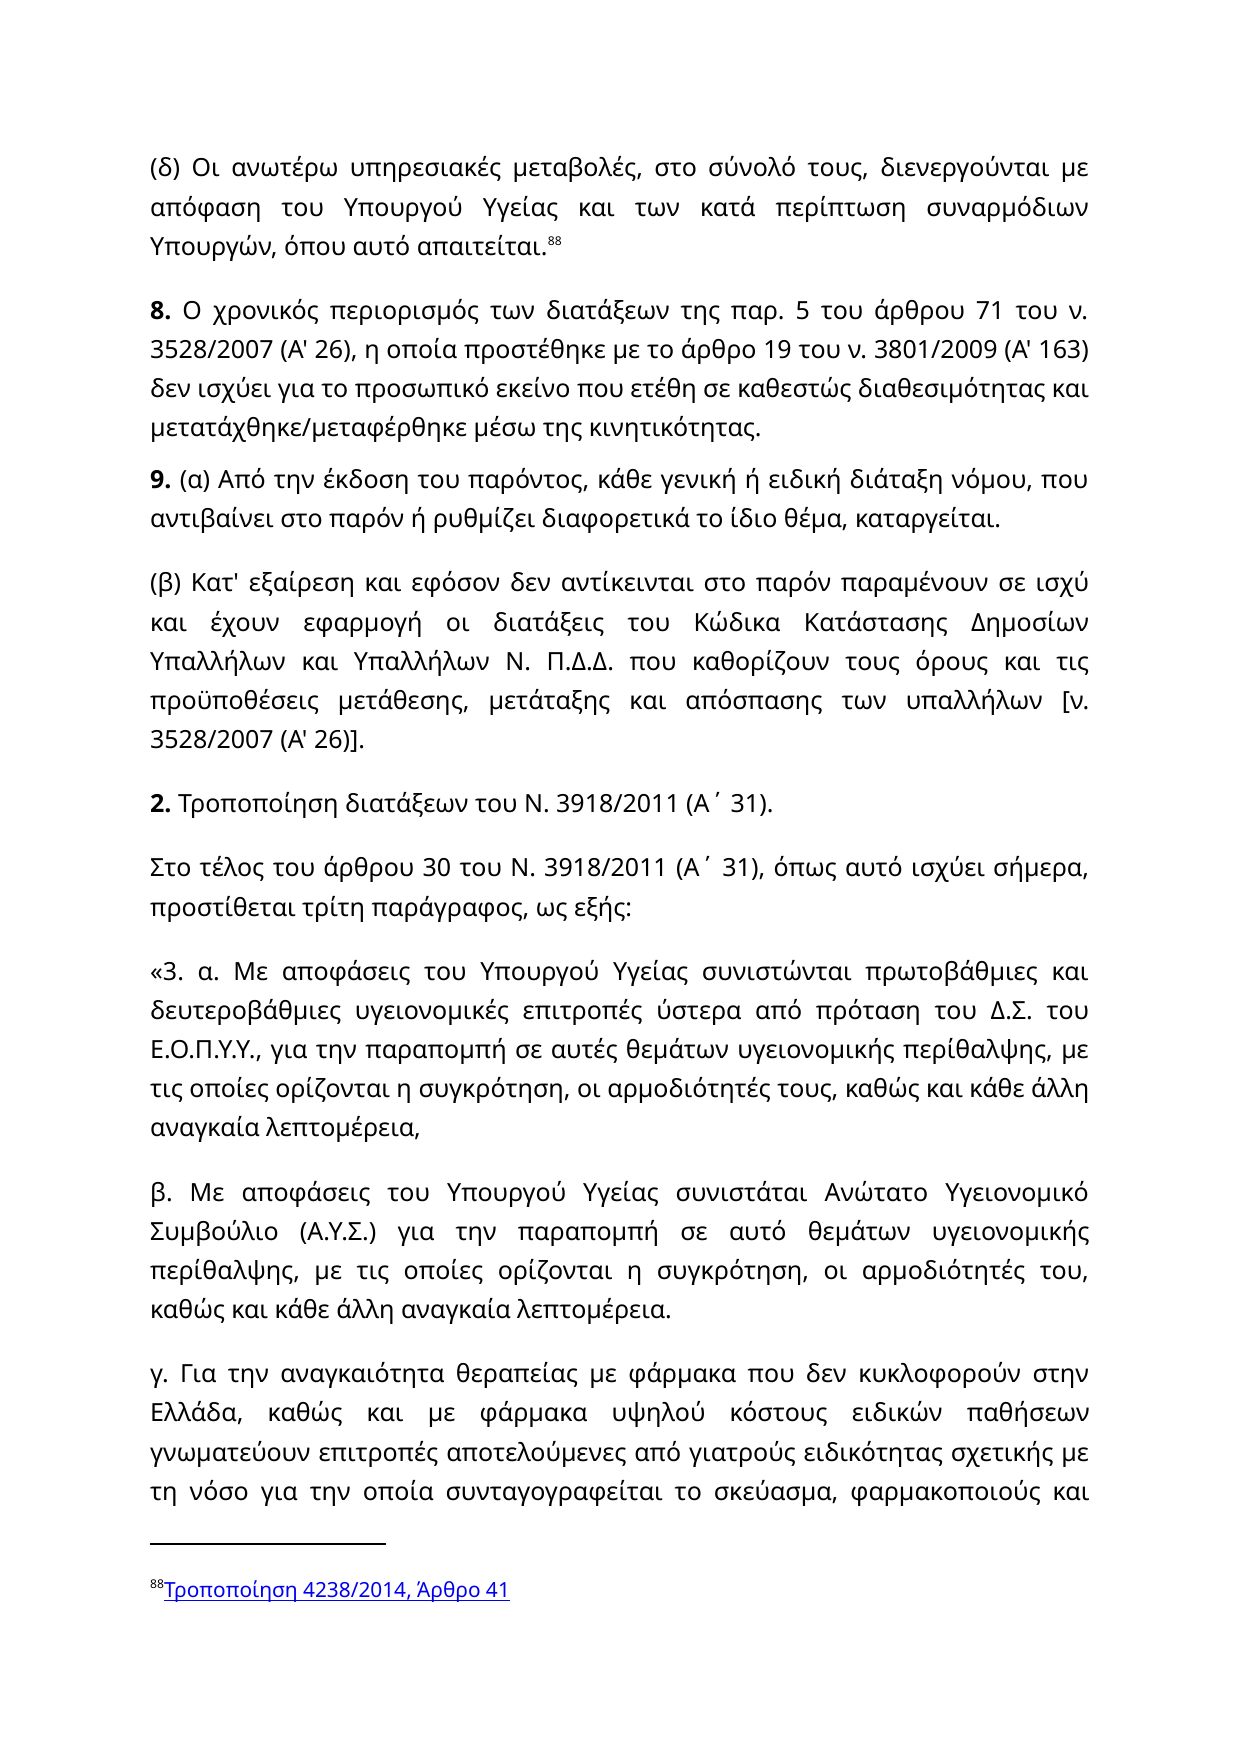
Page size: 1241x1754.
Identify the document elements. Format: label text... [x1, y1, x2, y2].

text 8. Ο χρονικός περιορισμός των διατάξεων της παρ. 5 του άρθρου 71 του ν. 3528/2007 (Α' 26), η οποία προστέθηκε με το άρθρο 19 του ν. 3801/2009 (Α' 163) δεν ισχύει για το προσωπικό εκείνο που ετέθη σε καθεστώς διαθεσιμότητας και μετατάχθηκε/μεταφέρθηκε μέσω της κινητικότητας. [150, 292, 1090, 444]
text (δ) Οι ανωτέρω υπηρεσιακές μεταβολές, στο σύνολό τους, διενεργούνται με απόφαση του Υπουργού Υγείας και των κατά περίπτωση συναρμόδιων Υπουργών, όπου αυτό απαιτείται. [150, 150, 1090, 262]
text 9. (α) Από την έκδοση του παρόντος, κάθε γενική ή ειδική διάταξη νόμου, που αντιβαίνει στο παρόν ή ρυθμίζει διαφορετικά το ίδιο θέμα, καταργείται. [150, 462, 1090, 535]
text 2. Τροποποίηση διατάξεων του Ν. 3918/2011 (Α΄ 31). [150, 786, 1090, 820]
text (β) Κατ' εξαίρεση και εφόσον δεν αντίκεινται στο παρόν παραμένουν σε ισχύ και έχουν εφαρμογή οι διατάξεις του Κώδικα Κατάστασης Δημοσίων Υπαλλήλων και Υπαλλήλων Ν. Π.Δ.Δ. που καθορίζουν τους όρους και τις προϋποθέσεις μετάθεσης, μετάταξης και απόσπασης των υπαλλήλων [ν. 3528/2007 (Α' 26)]. [150, 565, 1090, 756]
text Τροποποίηση 4238/2014, Άρθρο 41 [150, 1576, 1090, 1604]
text Στο τέλος του άρθρου 30 του Ν. 3918/2011 (Α΄ 31), όπως αυτό ισχύει σήμερα, προστίθεται τρίτη παράγραφος, ως εξής: [150, 850, 1090, 923]
text γ. Για την αναγκαιότητα θεραπείας με φάρμακα που δεν κυκλοφορούν στην Ελλάδα, καθώς και με φάρμακα υψηλού κόστους ειδικών παθήσεων γνωματεύουν επιτροπές αποτελούμενες από γιατρούς ειδικότητας σχετικής με τη νόσο για την οποία συνταγογραφείται το σκεύασμα, φαρμακοποιούς και [150, 1356, 1090, 1507]
text β. Με αποφάσεις του Υπουργού Υγείας συνιστάται Ανώτατο Υγειονομικό Συμβούλιο (Α.Υ.Σ.) για την παραπομπή σε αυτό θεμάτων υγειονομικής περίθαλψης, με τις οποίες ορίζονται η συγκρότηση, οι αρμοδιότητές του, καθώς και κάθε άλλη αναγκαία λεπτομέρεια. [150, 1174, 1090, 1326]
text «3. α. Με αποφάσεις του Υπουργού Υγείας συνιστώνται πρωτοβάθμιες και δευτεροβάθμιες υγειονομικές επιτροπές ύστερα από πρόταση του Δ.Σ. του Ε.Ο.Π.Υ.Υ., για την παραπομπή σε αυτές θεμάτων υγειονομικής περίθαλψης, με τις οποίες ορίζονται η συγκρότηση, οι αρμοδιότητές τους, καθώς και κάθε άλλη αναγκαία λεπτομέρεια, [150, 953, 1090, 1144]
